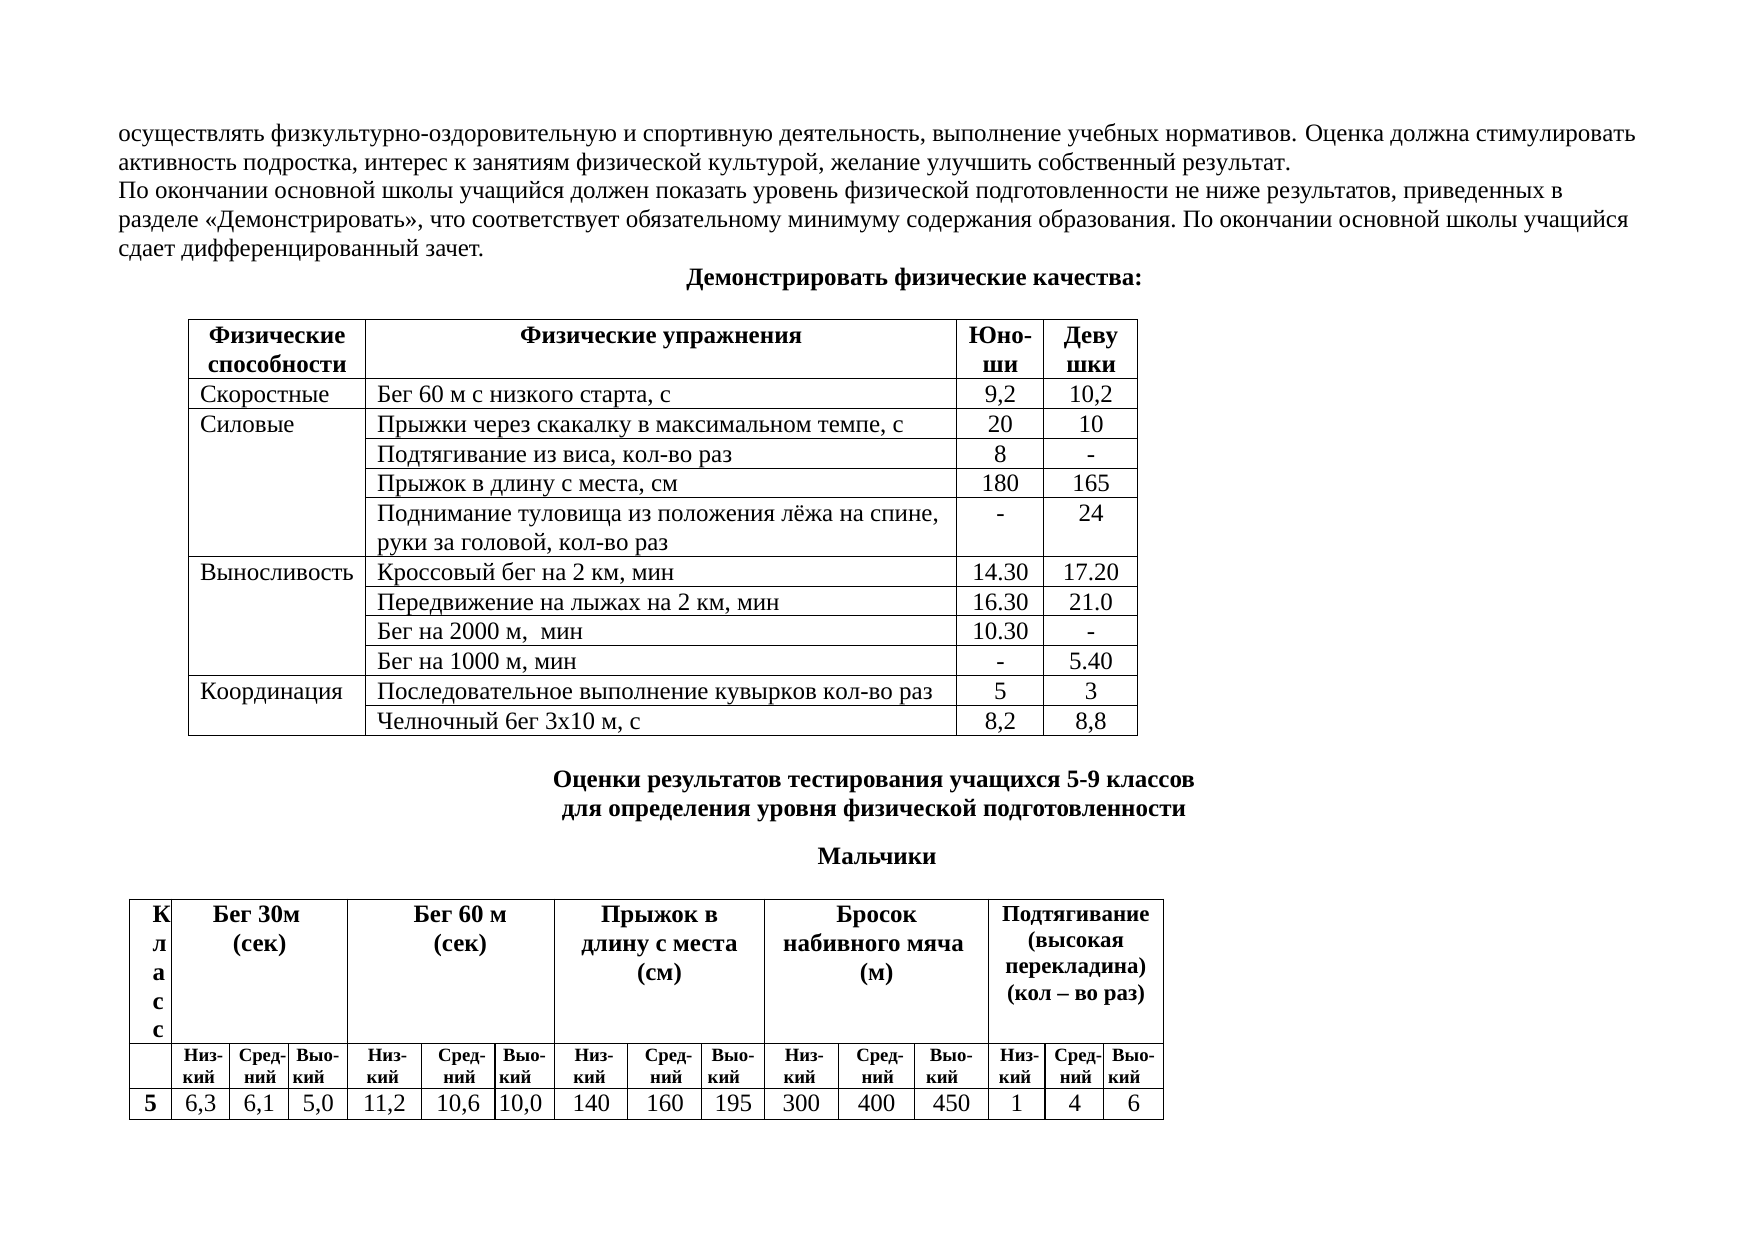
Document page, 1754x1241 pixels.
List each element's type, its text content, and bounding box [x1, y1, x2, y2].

table_cell Сред-ний [628, 1044, 701, 1087]
table_cell Выносливость [189, 557, 365, 675]
table_cell 10,6 [422, 1089, 494, 1119]
table_cell Выо- кий [702, 1044, 764, 1087]
table_header Физические способности [189, 320, 365, 378]
table_cell 4 [1046, 1089, 1103, 1119]
table_cell 165 [1044, 469, 1137, 497]
table_cell - [1044, 616, 1137, 645]
table_header Прыжок в длину с места (см) [555, 900, 764, 1043]
table_header Подтягивание (высокая перекладина) (кол – во раз) [989, 900, 1163, 1043]
table_cell Бег на 2000 м, мин [366, 616, 956, 645]
table_cell Скоростные [189, 379, 365, 408]
table_cell 8 [957, 439, 1043, 467]
table_cell Кроссовый бег на 2 км, мин [366, 557, 956, 586]
table_cell 6,3 [172, 1089, 229, 1119]
table_cell Выо- кий [289, 1044, 347, 1087]
table_cell 16.30 [957, 587, 1043, 615]
table_cell Сред-ний [230, 1044, 288, 1087]
table_cell 450 [915, 1089, 988, 1119]
table_cell Низ- кий [348, 1044, 421, 1087]
table_cell 8,2 [957, 706, 1043, 734]
table_cell 400 [839, 1089, 914, 1119]
table_cell 9,2 [957, 379, 1043, 408]
text По окончании основной школы учащийся должен показать уровень физической подготовленности не ниже результатов, приведенных в разделе «Демонстрировать», что соответствует обязательному минимуму содержания образования. По окончании основной школы учащийся сдает дифференцированный зачет. [118, 176, 1636, 262]
text для определения уровня физической подготовленности [118, 793, 1636, 822]
table_cell 10 [1044, 409, 1137, 438]
table_cell Низ- кий [555, 1044, 627, 1087]
table_cell 17.20 [1044, 557, 1137, 586]
table_cell Низ-кий [172, 1044, 229, 1087]
table_cell - [1044, 439, 1137, 467]
table_cell Выо- кий [496, 1044, 554, 1087]
table_cell 14.30 [957, 557, 1043, 586]
table_cell 21.0 [1044, 587, 1137, 615]
table_cell - [957, 646, 1043, 675]
table_cell 6 [1104, 1089, 1163, 1119]
table_header Физические упражнения [366, 320, 956, 378]
table_cell 3 [1044, 676, 1137, 705]
table_cell Сред-ний [1046, 1044, 1103, 1087]
table_cell - [957, 498, 1043, 556]
table_cell Силовые [189, 409, 365, 556]
table_cell [130, 1044, 171, 1087]
text Оценки результатов тестирования учащихся 5-9 классов [118, 764, 1636, 793]
table_cell 195 [702, 1089, 764, 1119]
table_cell 140 [555, 1089, 627, 1119]
table_cell 5,0 [289, 1089, 347, 1119]
table_cell 5.40 [1044, 646, 1137, 675]
table_cell 5 [957, 676, 1043, 705]
table_cell Выо- кий [1104, 1044, 1163, 1087]
table_cell Координация [189, 676, 365, 734]
table_header Класс [130, 900, 171, 1043]
table_cell 1 [989, 1089, 1044, 1119]
table_header Девушки [1044, 320, 1137, 378]
table_cell Бег 60 м с низкого старта, с [366, 379, 956, 408]
table_cell 300 [765, 1089, 838, 1119]
table_cell Сред-ний [839, 1044, 914, 1087]
table_header Юно-ши [957, 320, 1043, 378]
table_cell Низ-кий [989, 1044, 1044, 1087]
table_cell 11,2 [348, 1089, 421, 1119]
table_cell 10,2 [1044, 379, 1137, 408]
table_cell 24 [1044, 498, 1137, 556]
table_cell 5 [130, 1089, 171, 1119]
table_cell Низ- кий [765, 1044, 838, 1087]
table_cell Бег на 1000 м, мин [366, 646, 956, 675]
table_cell 180 [957, 469, 1043, 497]
text Демонстрировать физические качества: [193, 262, 1636, 291]
table_cell 160 [628, 1089, 701, 1119]
table_cell 8,8 [1044, 706, 1137, 734]
text Мальчики [118, 841, 1636, 870]
table_cell Последовательное выполнение кувырков кол-во раз [366, 676, 956, 705]
table_cell Сред-ний [422, 1044, 494, 1087]
table_header Бег 60 м (сек) [348, 900, 554, 1043]
table_cell Челночный 6ег 3х10 м, с [366, 706, 956, 734]
table_cell Прыжки через скакалку в максимальном темпе, с [366, 409, 956, 438]
table_header Бег 30м (сек) [172, 900, 347, 1043]
table_header Бросок набивного мяча (м) [765, 900, 988, 1043]
table_cell 6,1 [230, 1089, 288, 1119]
table_cell Выо- кий [915, 1044, 988, 1087]
text осуществлять физкультурно-оздоровительную и спортивную деятельность, выполнение учебных нормативов. Оценка должна стимулировать активность подростка, интерес к занятиям физической культурой, желание улучшить собственный результат. [118, 118, 1636, 176]
table_cell Поднимание туловища из положения лёжа на спине, руки за головой, кол-во раз [366, 498, 956, 556]
table_cell Прыжок в длину с места, см [366, 469, 956, 497]
table_cell 10,0 [496, 1089, 554, 1119]
table_cell Передвижение на лыжах на 2 км, мин [366, 587, 956, 615]
table_cell Подтягивание из виса, кол-во раз [366, 439, 956, 467]
table_cell 10.30 [957, 616, 1043, 645]
table_cell 20 [957, 409, 1043, 438]
